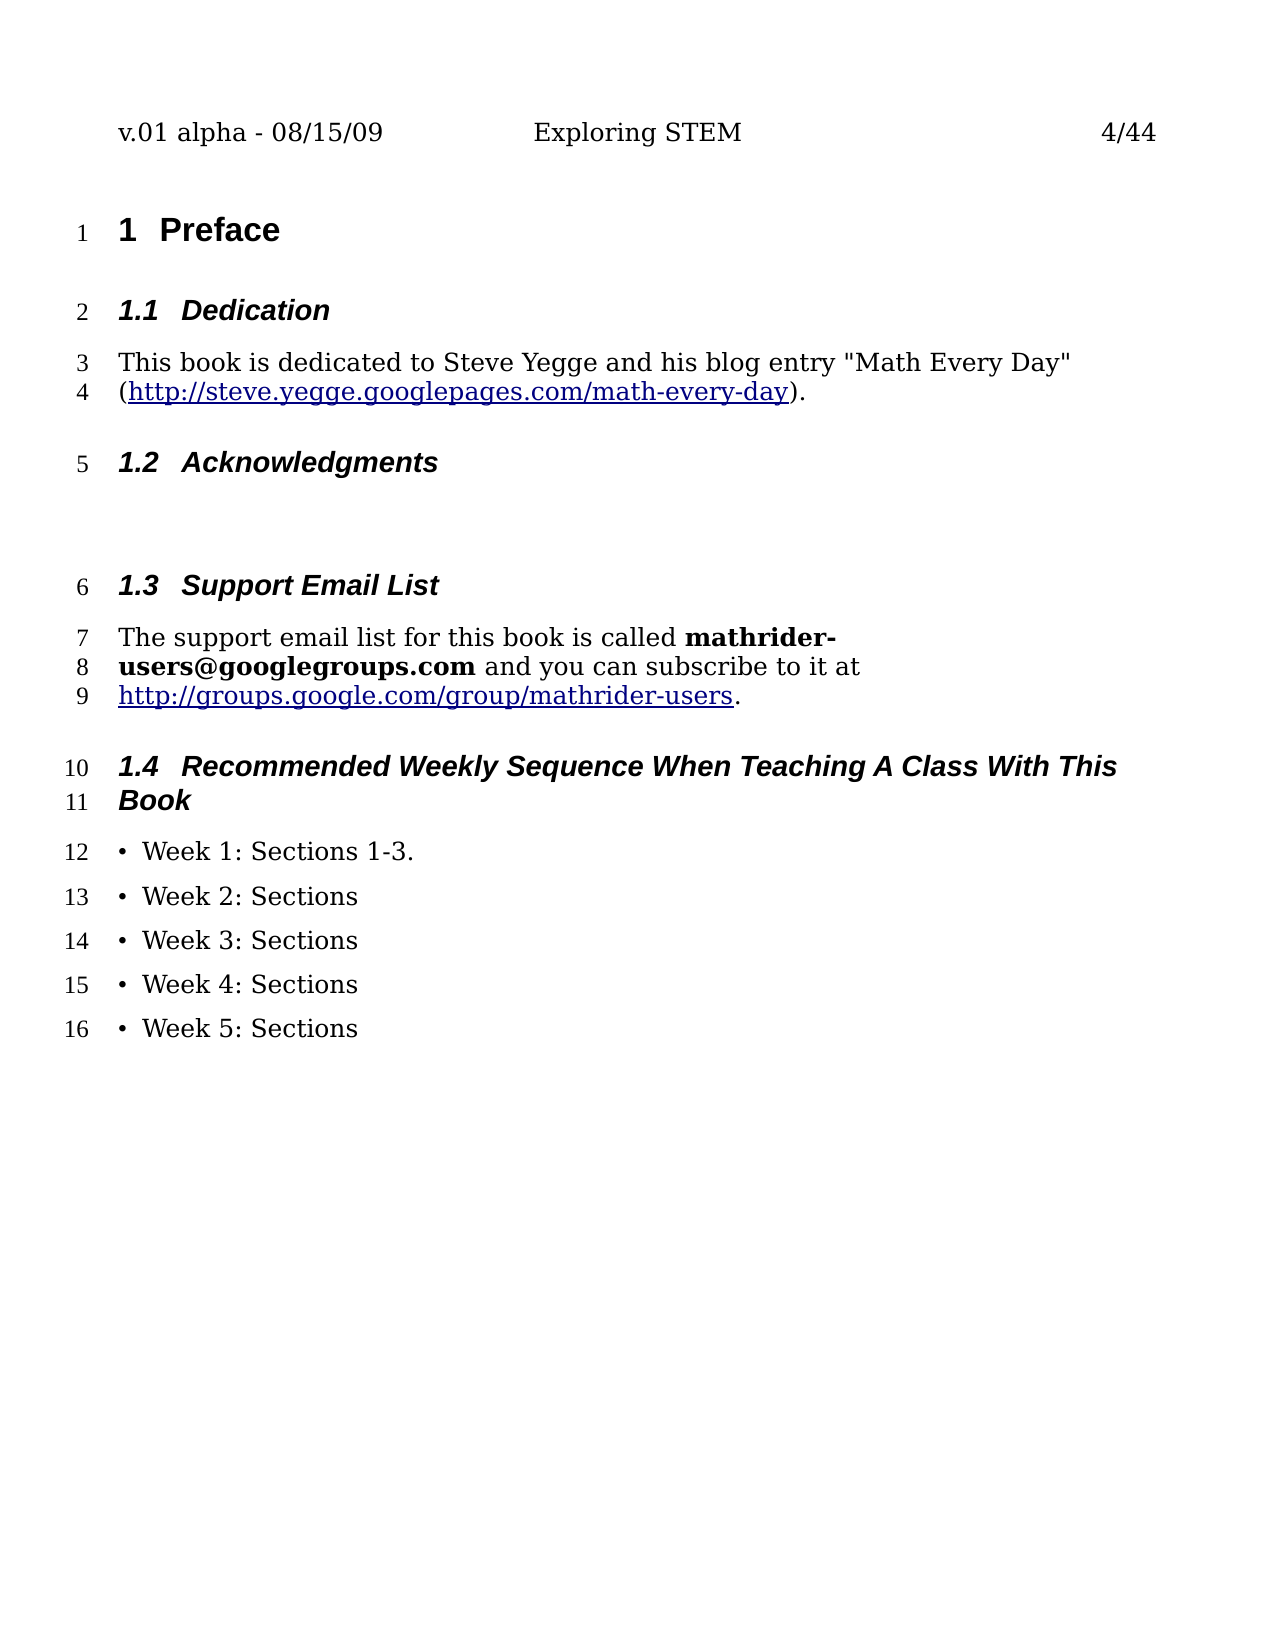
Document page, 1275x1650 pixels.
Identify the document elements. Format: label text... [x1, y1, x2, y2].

text The support email list for this book is called mathrider-users@googlegroups.com and you can subscribe to it at http://groups.google.com/group/mathrider-users. [118, 622, 1157, 710]
subtitle Preface [118, 210, 1157, 248]
subtitle Recommended Weekly Sequence When Teaching A Class With This Book [118, 749, 1157, 817]
subtitle Support Email List [118, 568, 1157, 602]
list Week 3: Sections [118, 926, 1157, 955]
list Week 4: Sections [118, 970, 1157, 999]
list Week 2: Sections [118, 882, 1157, 911]
list Week 5: Sections [118, 1014, 1157, 1043]
subtitle Acknowledgments [118, 445, 1157, 479]
subtitle Dedication [118, 293, 1157, 327]
text This book is dedicated to Steve Yegge and his blog entry "Math Every Day" (http://steve.yegge.googlepages.com/math-every-day). [118, 348, 1157, 406]
list Week 1: Sections 1-3. [118, 837, 1157, 867]
